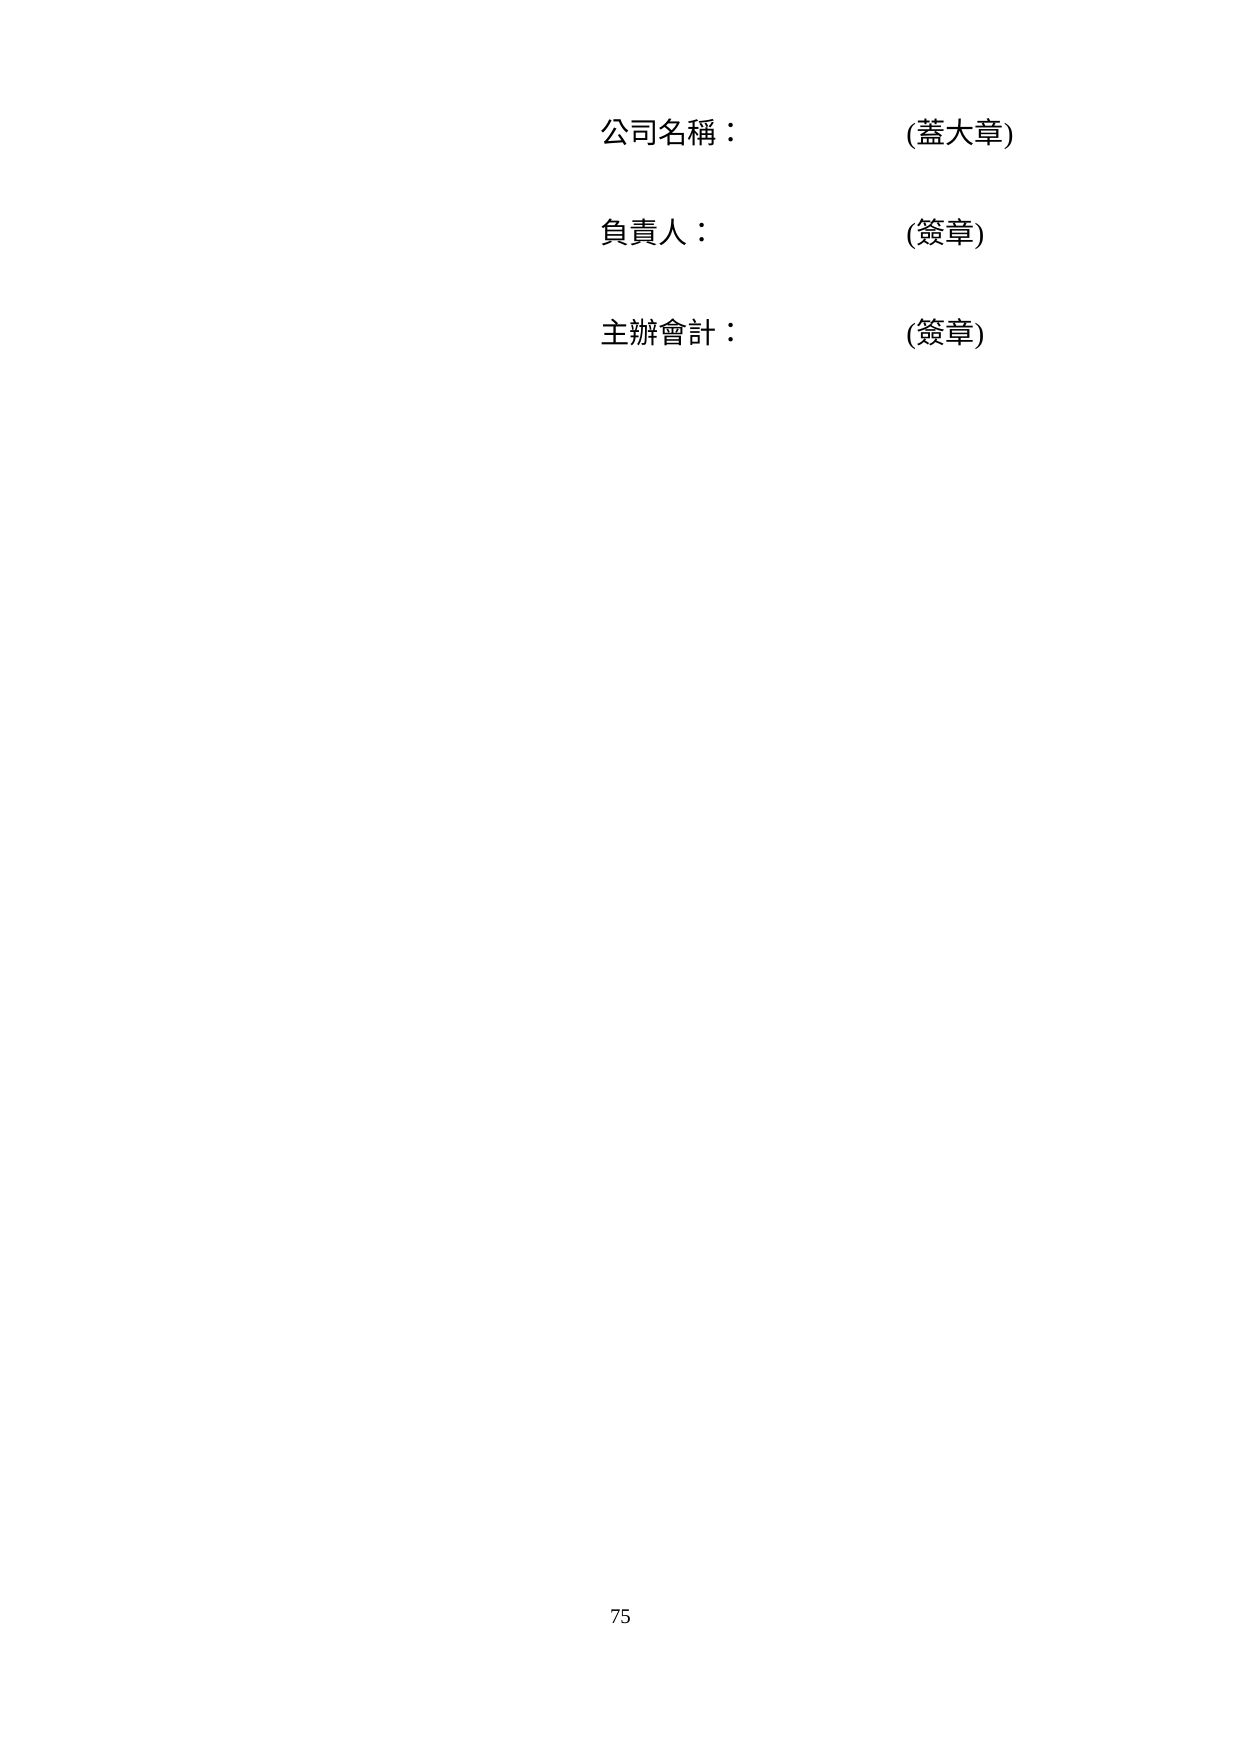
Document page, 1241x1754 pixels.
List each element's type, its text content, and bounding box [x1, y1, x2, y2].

text 主辦會計： (簽章) [600, 289, 1090, 352]
text 負責人： (簽章) [600, 189, 1090, 252]
text 公司名稱： (蓋大章) [600, 89, 1090, 152]
